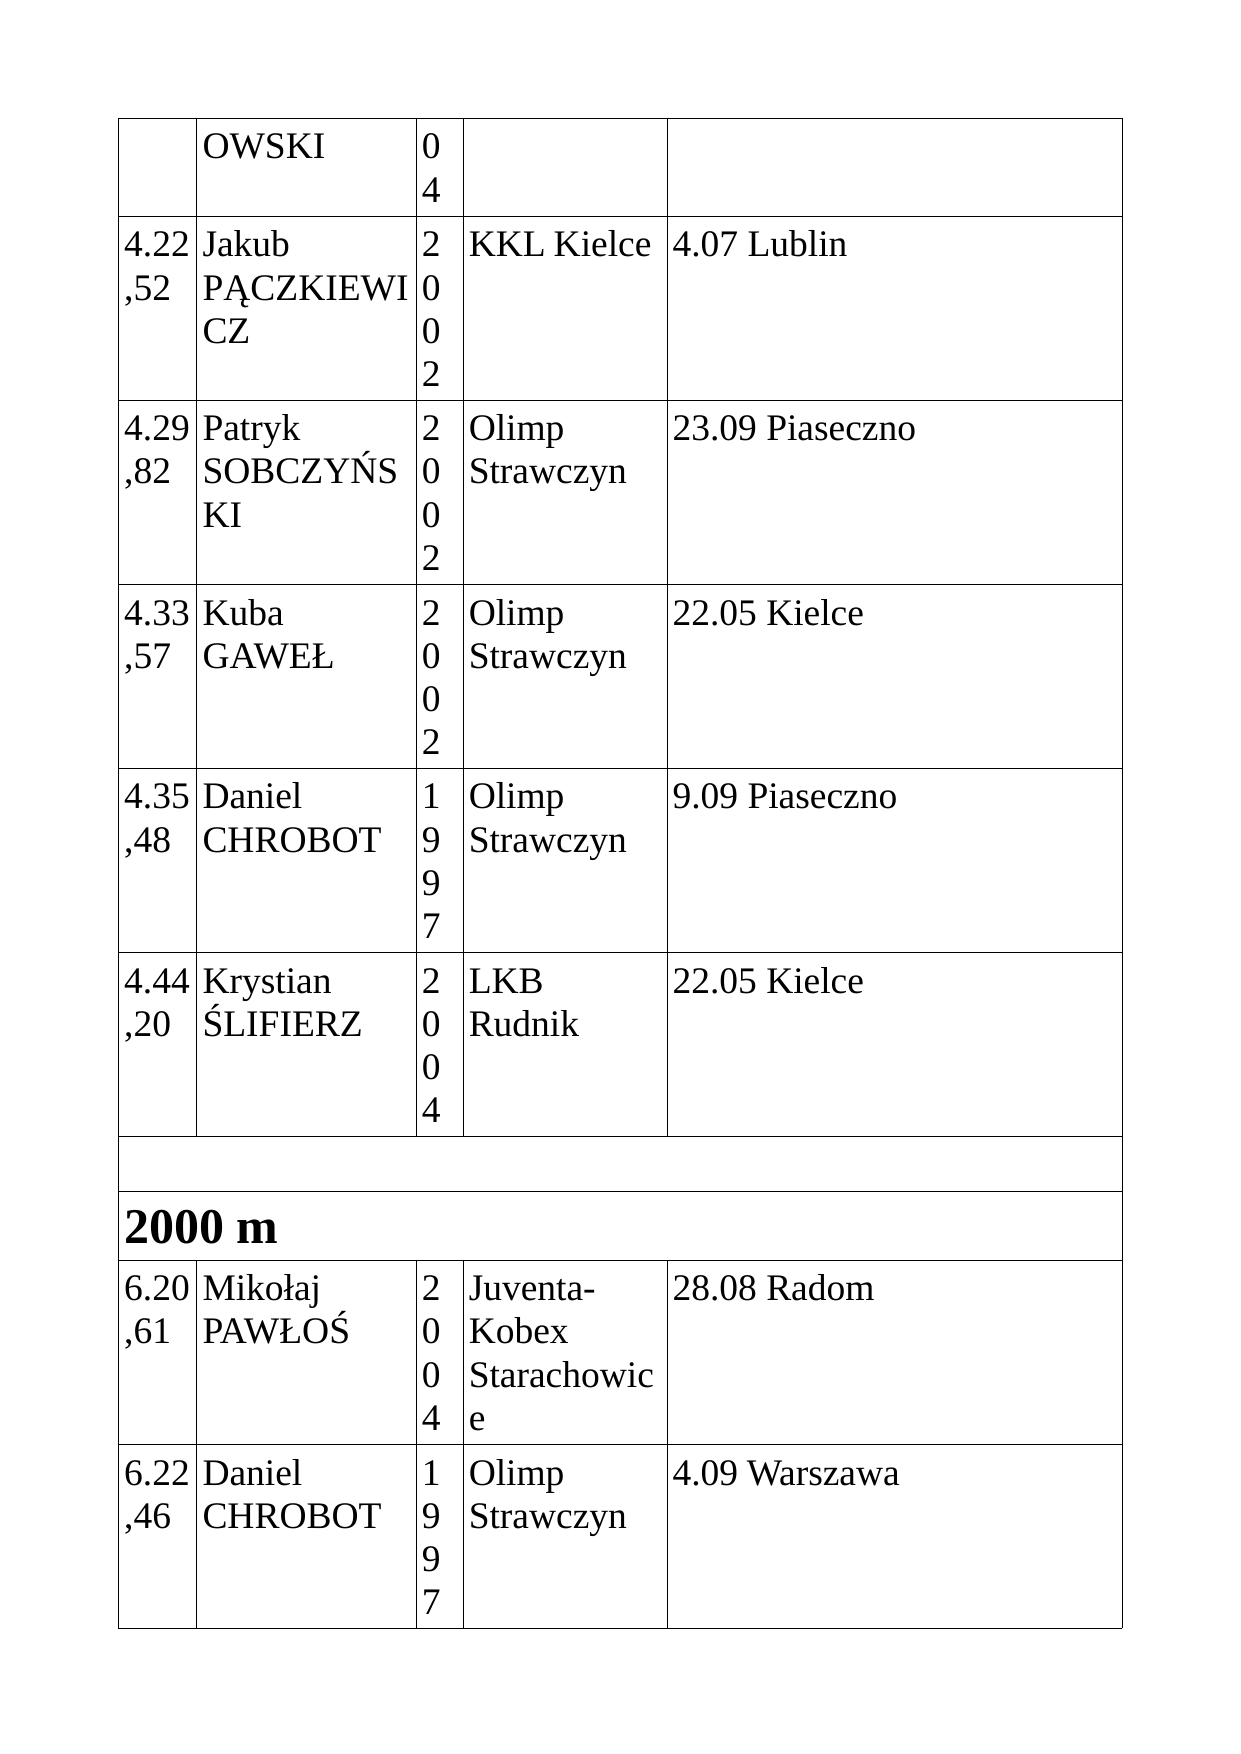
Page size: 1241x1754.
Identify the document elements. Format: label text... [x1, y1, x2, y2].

table_cell Olimp Strawczyn [464, 585, 667, 768]
table_cell LKB Rudnik [464, 953, 667, 1136]
table_cell 22.05 Kielce [668, 585, 1122, 768]
table_cell 2004 [417, 953, 463, 1136]
table_cell [668, 119, 1122, 216]
table_cell 2002 [417, 401, 463, 584]
table_cell 23.09 Piaseczno [668, 401, 1122, 584]
table_cell 4.29,82 [119, 401, 196, 584]
table_cell 4.44,20 [119, 953, 196, 1136]
table_cell Jakub PĄCZKIEWICZ [197, 217, 416, 400]
table_cell 28.08 Radom [668, 1261, 1122, 1444]
table_cell [119, 1137, 1122, 1191]
table_cell 6.20,61 [119, 1261, 196, 1444]
table_cell 4.22,52 [119, 217, 196, 400]
table_cell Krystian ŚLIFIERZ [197, 953, 416, 1136]
table_cell 2002 [417, 585, 463, 768]
table_cell 04 [417, 119, 463, 216]
table_cell [464, 119, 667, 216]
table_cell 2002 [417, 217, 463, 400]
table_cell 4.33,57 [119, 585, 196, 768]
table_cell Daniel CHROBOT [197, 769, 416, 952]
table_cell OWSKI [197, 119, 416, 216]
table_cell 1997 [417, 769, 463, 952]
table_cell [119, 119, 196, 216]
table_cell Patryk SOBCZYŃSKI [197, 401, 416, 584]
table_cell Mikołaj PAWŁOŚ [197, 1261, 416, 1444]
table_cell 22.05 Kielce [668, 953, 1122, 1136]
table_cell KKL Kielce [464, 217, 667, 400]
table_cell 4.07 Lublin [668, 217, 1122, 400]
table_cell 2004 [417, 1261, 463, 1444]
table_cell 4.09 Warszawa [668, 1445, 1122, 1628]
table_cell Olimp Strawczyn [464, 1445, 667, 1628]
table_cell 6.22,46 [119, 1445, 196, 1628]
table_cell 2000 m [119, 1192, 1122, 1260]
table_cell Kuba GAWEŁ [197, 585, 416, 768]
table_cell 9.09 Piaseczno [668, 769, 1122, 952]
table_cell 1997 [417, 1445, 463, 1628]
table_cell Olimp Strawczyn [464, 401, 667, 584]
table_cell Daniel CHROBOT [197, 1445, 416, 1628]
table_cell 4.35,48 [119, 769, 196, 952]
table_cell Juventa-Kobex Starachowice [464, 1261, 667, 1444]
table_cell Olimp Strawczyn [464, 769, 667, 952]
